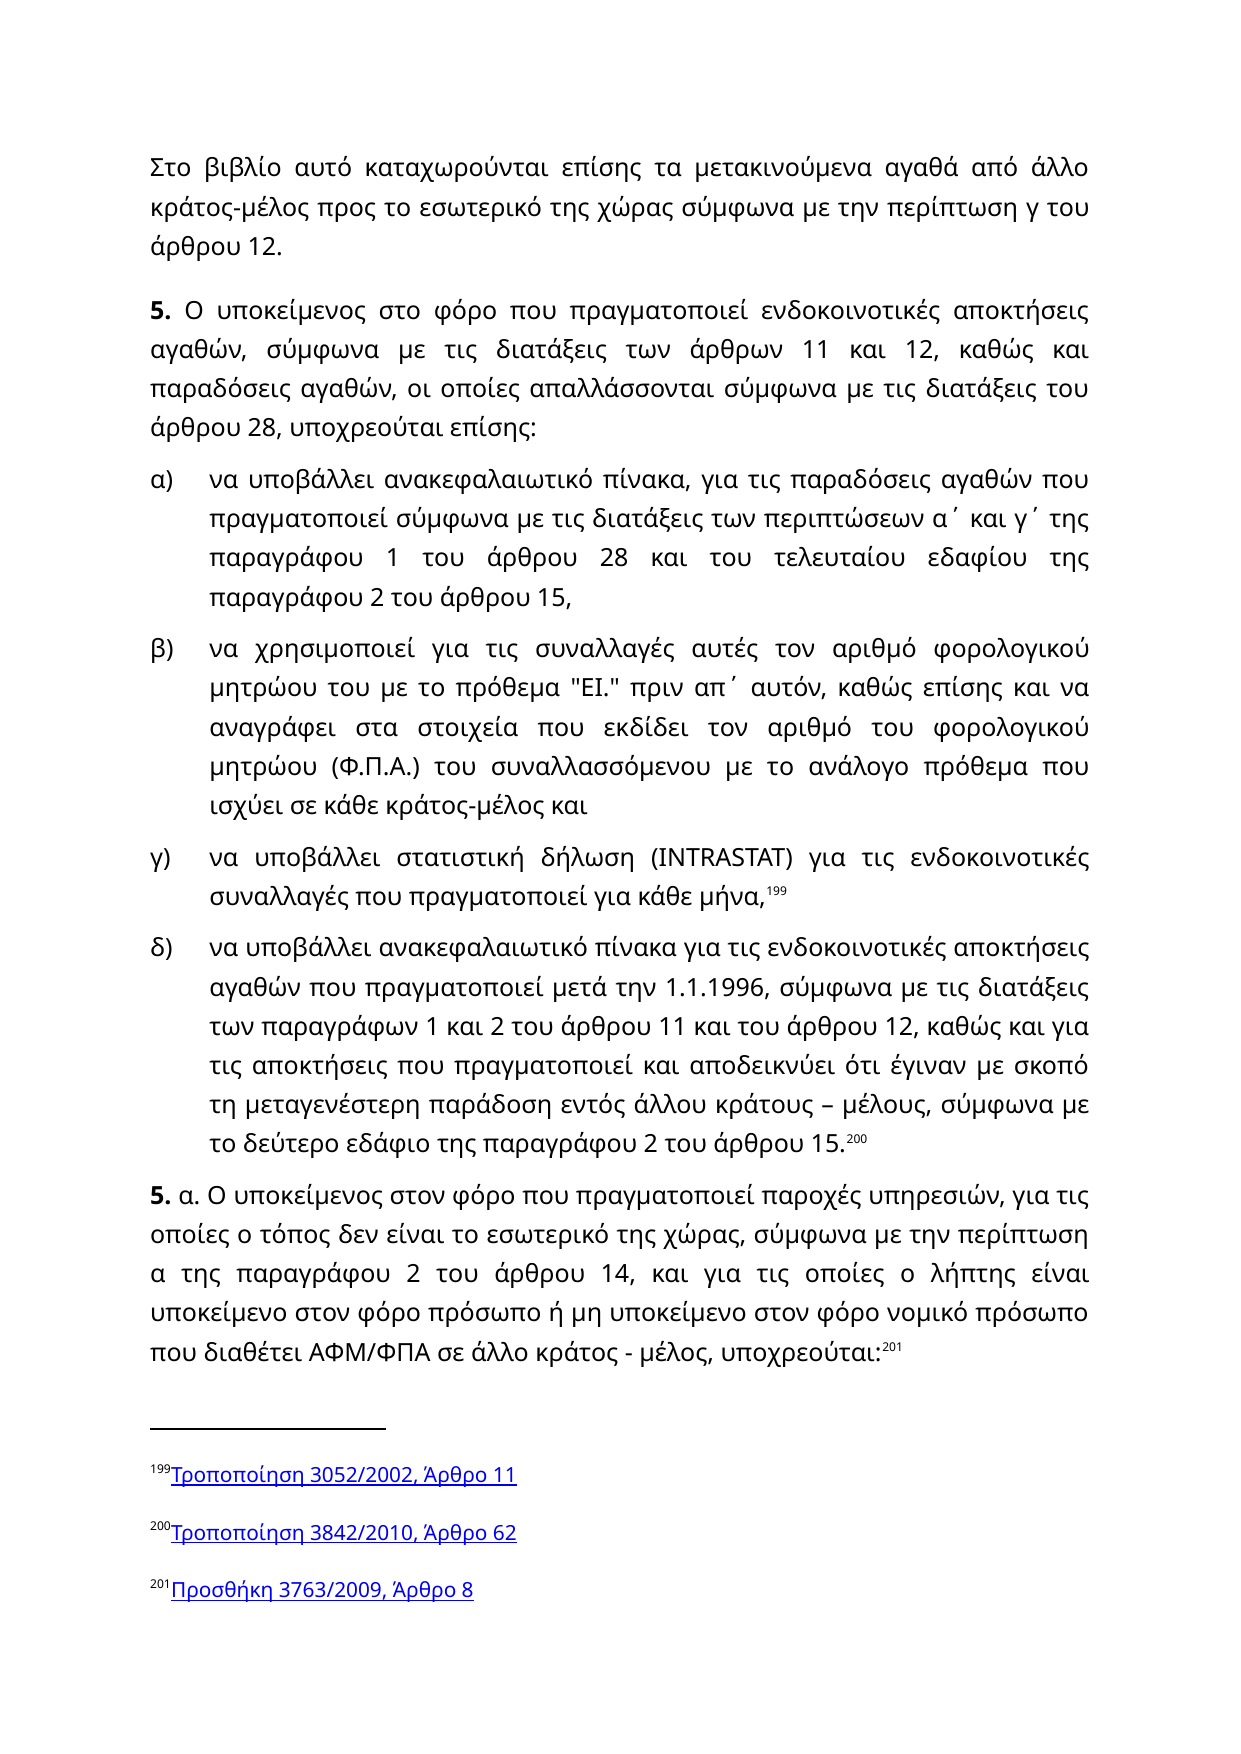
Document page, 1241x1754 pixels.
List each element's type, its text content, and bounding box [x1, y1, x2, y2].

list δ) να υποβάλλει ανακεφαλαιωτικό πίνακα για τις ενδοκοινοτικές αποκτήσεις αγαθών που πραγματοποιεί μετά την 1.1.1996, σύμφωνα με τις διατάξεις των παραγράφων 1 και 2 του άρθρου 11 και του άρθρου 12, καθώς και για τις αποκτήσεις που πραγματοποιεί και αποδεικνύει ότι έγιναν με σκοπό τη μεταγενέστερη παράδοση εντός άλλου κράτους – μέλους, σύμφωνα με το δεύτερο εδάφιο της παραγράφου 2 του άρθρου 15. [150, 930, 1090, 1160]
list γ) να υποβάλλει στατιστική δήλωση (INTRASTAT) για τις ενδοκοινοτικές συναλλαγές που πραγματοποιεί για κάθε μήνα, [150, 839, 1090, 912]
text 5. Ο υποκείμενος στο φόρο που πραγματοποιεί ενδοκοινοτικές αποκτήσεις αγαθών, σύμφωνα με τις διατάξεις των άρθρων 11 και 12, καθώς και παραδόσεις αγαθών, οι οποίες απαλλάσσονται σύμφωνα με τις διατάξεις του άρθρου 28, υποχρεούται επίσης: [150, 292, 1090, 444]
list α) να υποβάλλει ανακεφαλαιωτικό πίνακα, για τις παραδόσεις αγαθών που πραγματοποιεί σύμφωνα με τις διατάξεις των περιπτώσεων α΄ και γ΄ της παραγράφου 1 του άρθρου 28 και του τελευταίου εδαφίου της παραγράφου 2 του άρθρου 15, [150, 462, 1090, 613]
text Τροποποίηση 3052/2002, Άρθρο 11 [150, 1460, 1090, 1489]
text Στο βιβλίο αυτό καταχωρούνται επίσης τα μετακινούμενα αγαθά από άλλο κράτος-μέλος προς το εσωτερικό της χώρας σύμφωνα με την περίπτωση γ του άρθρου 12. [150, 150, 1090, 262]
text Προσθήκη 3763/2009, Άρθρο 8 [150, 1576, 1090, 1604]
list β) να χρησιμοποιεί για τις συναλλαγές αυτές τον αριθμό φορολογικού μητρώου του με το πρόθεμα "ΕΙ." πριν απ΄ αυτόν, καθώς επίσης και να αναγράφει στα στοιχεία που εκδίδει τον αριθμό του φορολογικού μητρώου (Φ.Π.Α.) του συναλλασσόμενου με το ανάλογο πρόθεμα που ισχύει σε κάθε κράτος-μέλος και [150, 631, 1090, 822]
text Τροποποίηση 3842/2010, Άρθρο 62 [150, 1518, 1090, 1546]
text 5. α. Ο υποκείμενος στον φόρο που πραγματοποιεί παροχές υπηρεσιών, για τις οποίες ο τόπος δεν είναι το εσωτερικό της χώρας, σύμφωνα με την περίπτωση α της παραγράφου 2 του άρθρου 14, και για τις οποίες ο λήπτης είναι υποκείμενο στον φόρο πρόσωπο ή μη υποκείμενο στον φόρο νομικό πρόσωπο που διαθέτει ΑΦΜ/ΦΠΑ σε άλλο κράτος - μέλος, υποχρεούται: [150, 1177, 1090, 1368]
